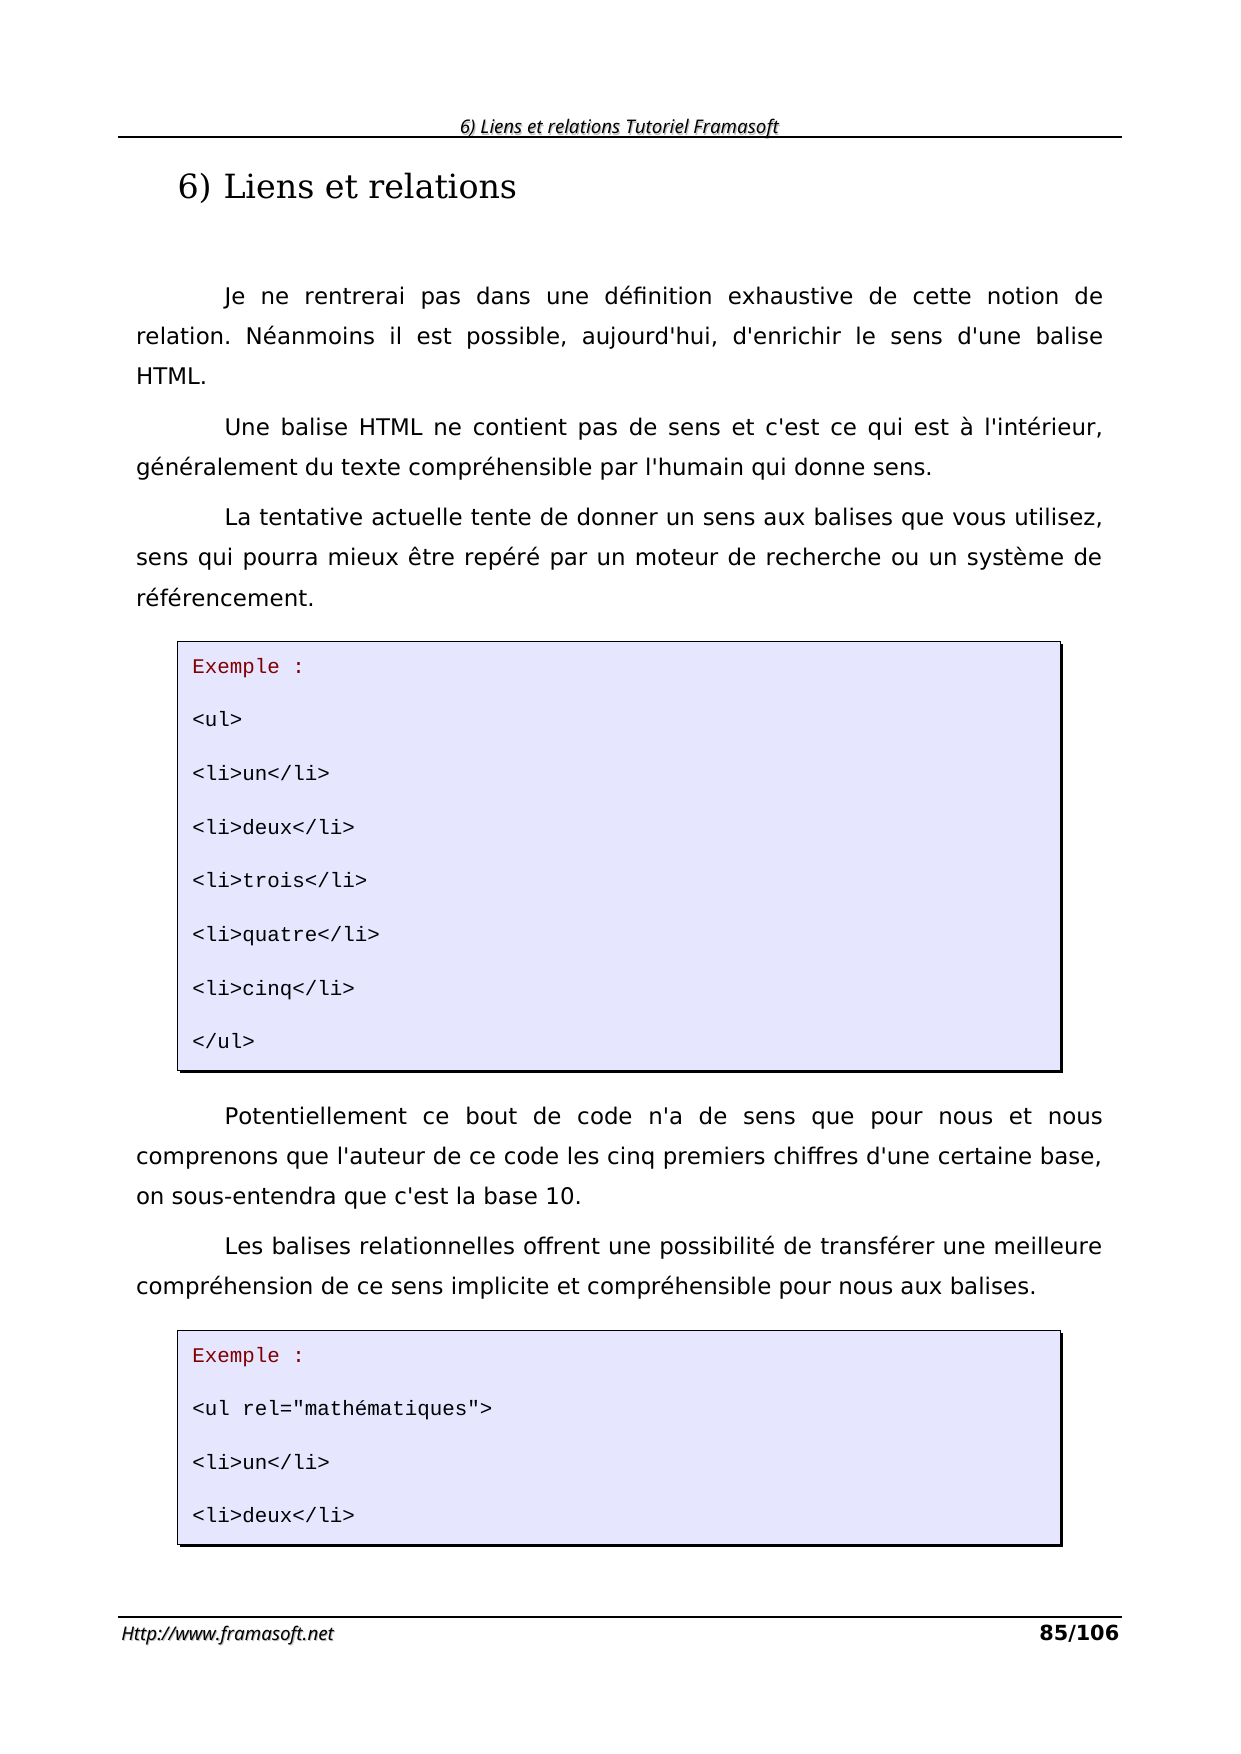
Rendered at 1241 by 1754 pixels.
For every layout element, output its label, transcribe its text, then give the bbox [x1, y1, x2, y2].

text <li>quatre</li> [178, 909, 1060, 948]
text <li>un</li> [178, 1437, 1060, 1476]
text <li>deux</li> [178, 1491, 1060, 1544]
text Une balise HTML ne contient pas de sens et c'est ce qui est à l'intérieur, généralement du texte compréhensible par l'humain qui donne sens. [136, 414, 1104, 481]
text Potentiellement ce bout de code n'a de sens que pour nous et nous comprenons que l'auteur de ce code les cinq premiers chiffres d'une certaine base, on sous-entendra que c'est la base 10. [136, 1103, 1104, 1210]
text Les balises relationnelles offrent une possibilité de transférer une meilleure compréhension de ce sens implicite et compréhensible pour nous aux balises. [136, 1233, 1104, 1300]
text La tentative actuelle tente de donner un sens aux balises que vous utilisez, sens qui pourra mieux être repéré par un moteur de recherche ou un système de référencement. [136, 504, 1104, 611]
text Exemple : [178, 1331, 1060, 1368]
text Je ne rentrerai pas dans une définition exhaustive de cette notion de relation. Néanmoins il est possible, aujourd'hui, d'enrichir le sens d'une balise HTML. [136, 283, 1104, 390]
subtitle Liens et relations [177, 168, 1122, 207]
text <li>trois</li> [178, 856, 1060, 894]
text <li>cinq</li> [178, 963, 1060, 1001]
text <ul rel="mathématiques"> [178, 1383, 1060, 1422]
text </ul> [178, 1016, 1060, 1070]
text <ul> [178, 694, 1060, 733]
text <li>un</li> [178, 748, 1060, 787]
text Exemple : [178, 642, 1060, 679]
text <li>deux</li> [178, 802, 1060, 840]
